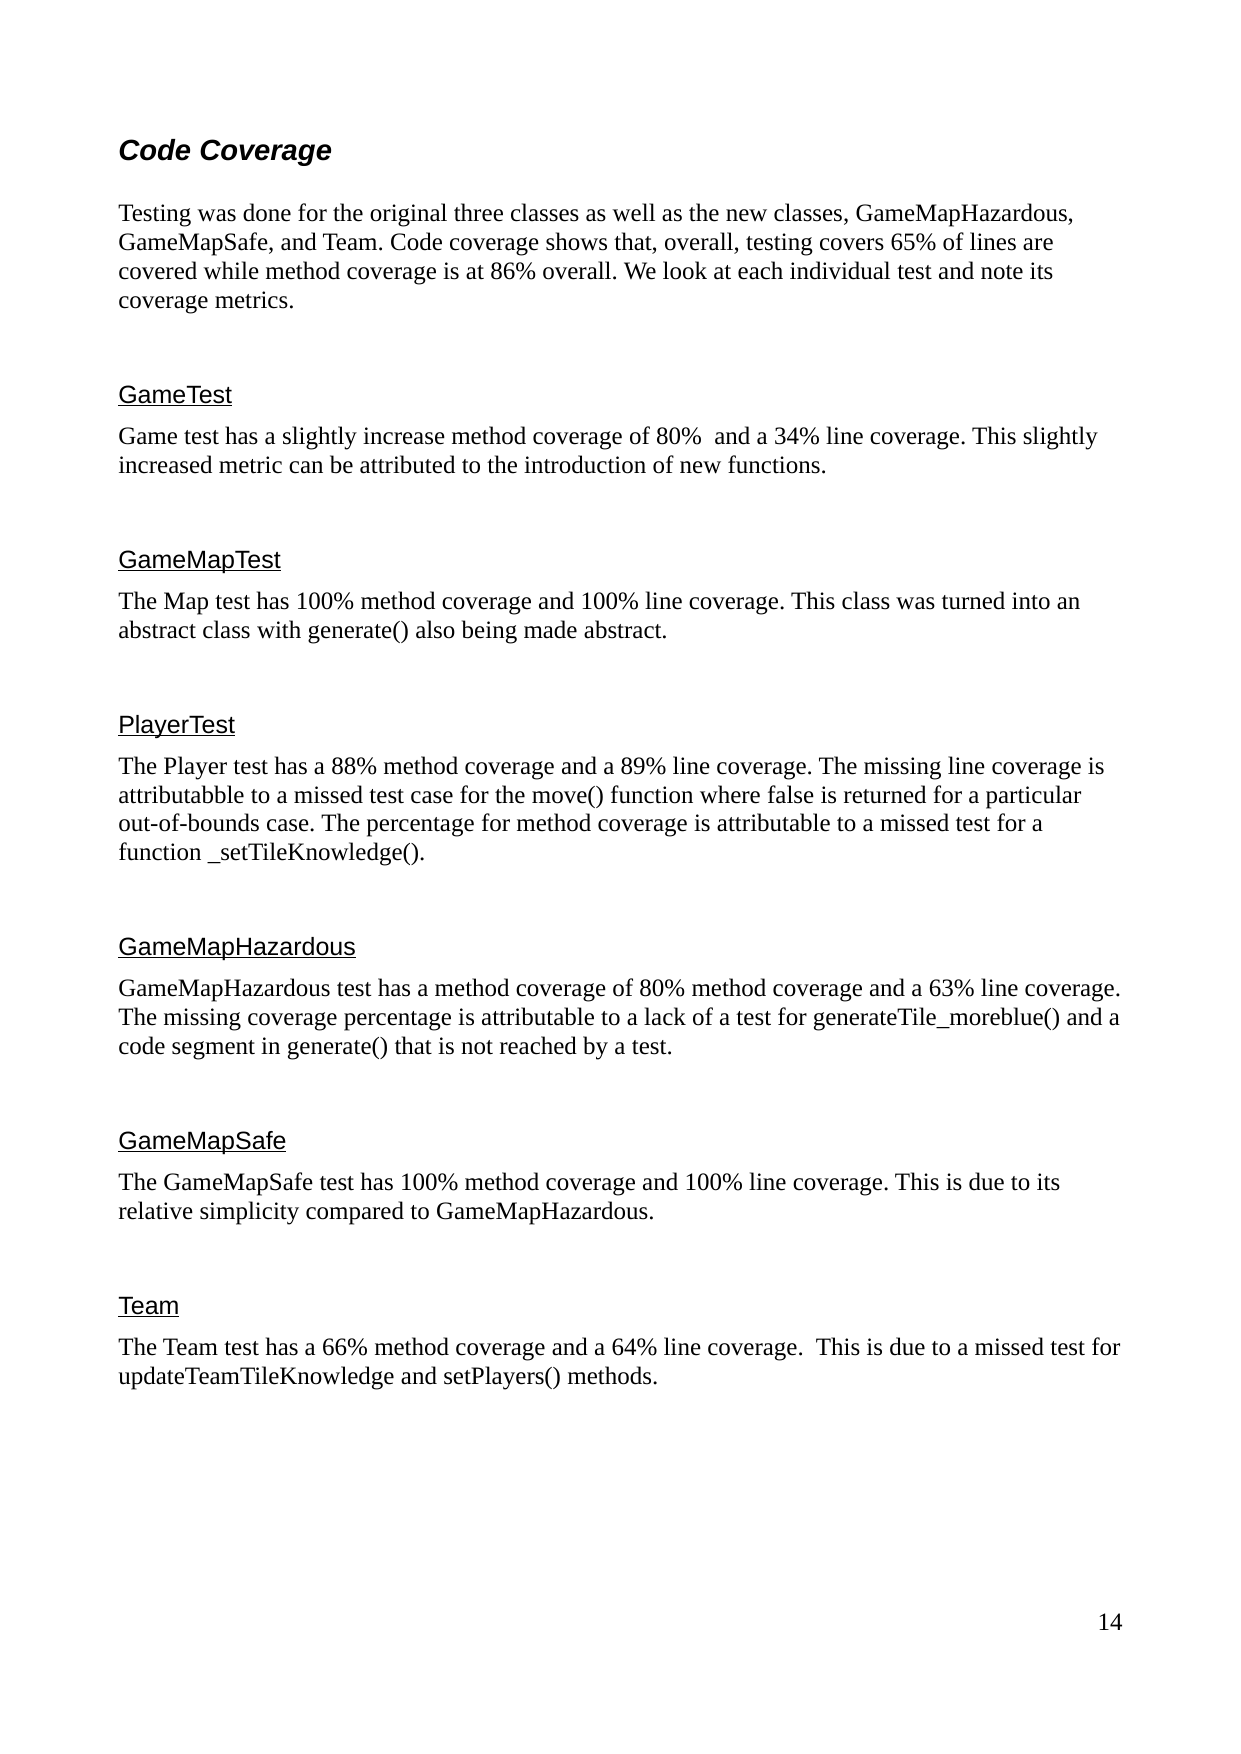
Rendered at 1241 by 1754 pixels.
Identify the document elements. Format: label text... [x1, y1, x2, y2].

subtitle PlayerTest [118, 710, 1122, 738]
text The Player test has a 88% method coverage and a 89% line coverage. The missing line coverage is attributabble to a missed test case for the move() function where false is returned for a particular out-of-bounds case. The percentage for method coverage is attributable to a missed test for a function _setTileKnowledge(). [118, 751, 1122, 866]
subtitle Team [118, 1291, 1122, 1320]
text The Team test has a 66% method coverage and a 64% line coverage. This is due to a missed test for updateTeamTileKnowledge and setPlayers() methods. [118, 1332, 1122, 1390]
text GameMapHazardous test has a method coverage of 80% method coverage and a 63% line coverage. The missing coverage percentage is attributable to a lack of a test for generateTile_moreblue() and a code segment in generate() that is not reached by a test. [118, 973, 1122, 1060]
subtitle Code Coverage [118, 133, 1122, 167]
subtitle GameMapSafe [118, 1126, 1122, 1155]
subtitle GameMapHazardous [118, 932, 1122, 961]
text The GameMapSafe test has 100% method coverage and 100% line coverage. This is due to its relative simplicity compared to GameMapHazardous. [118, 1167, 1122, 1225]
text The Map test has 100% method coverage and 100% line coverage. This class was turned into an abstract class with generate() also being made abstract. [118, 586, 1122, 643]
text Game test has a slightly increase method coverage of 80% and a 34% line coverage. This slightly increased metric can be attributed to the introduction of new functions. [118, 421, 1122, 478]
subtitle GameMapTest [118, 545, 1122, 573]
subtitle GameTest [118, 380, 1122, 408]
text Testing was done for the original three classes as well as the new classes, GameMapHazardous, GameMapSafe, and Team. Code coverage shows that, overall, testing covers 65% of lines are covered while method coverage is at 86% overall. We look at each individual test and note its coverage metrics. [118, 198, 1122, 313]
